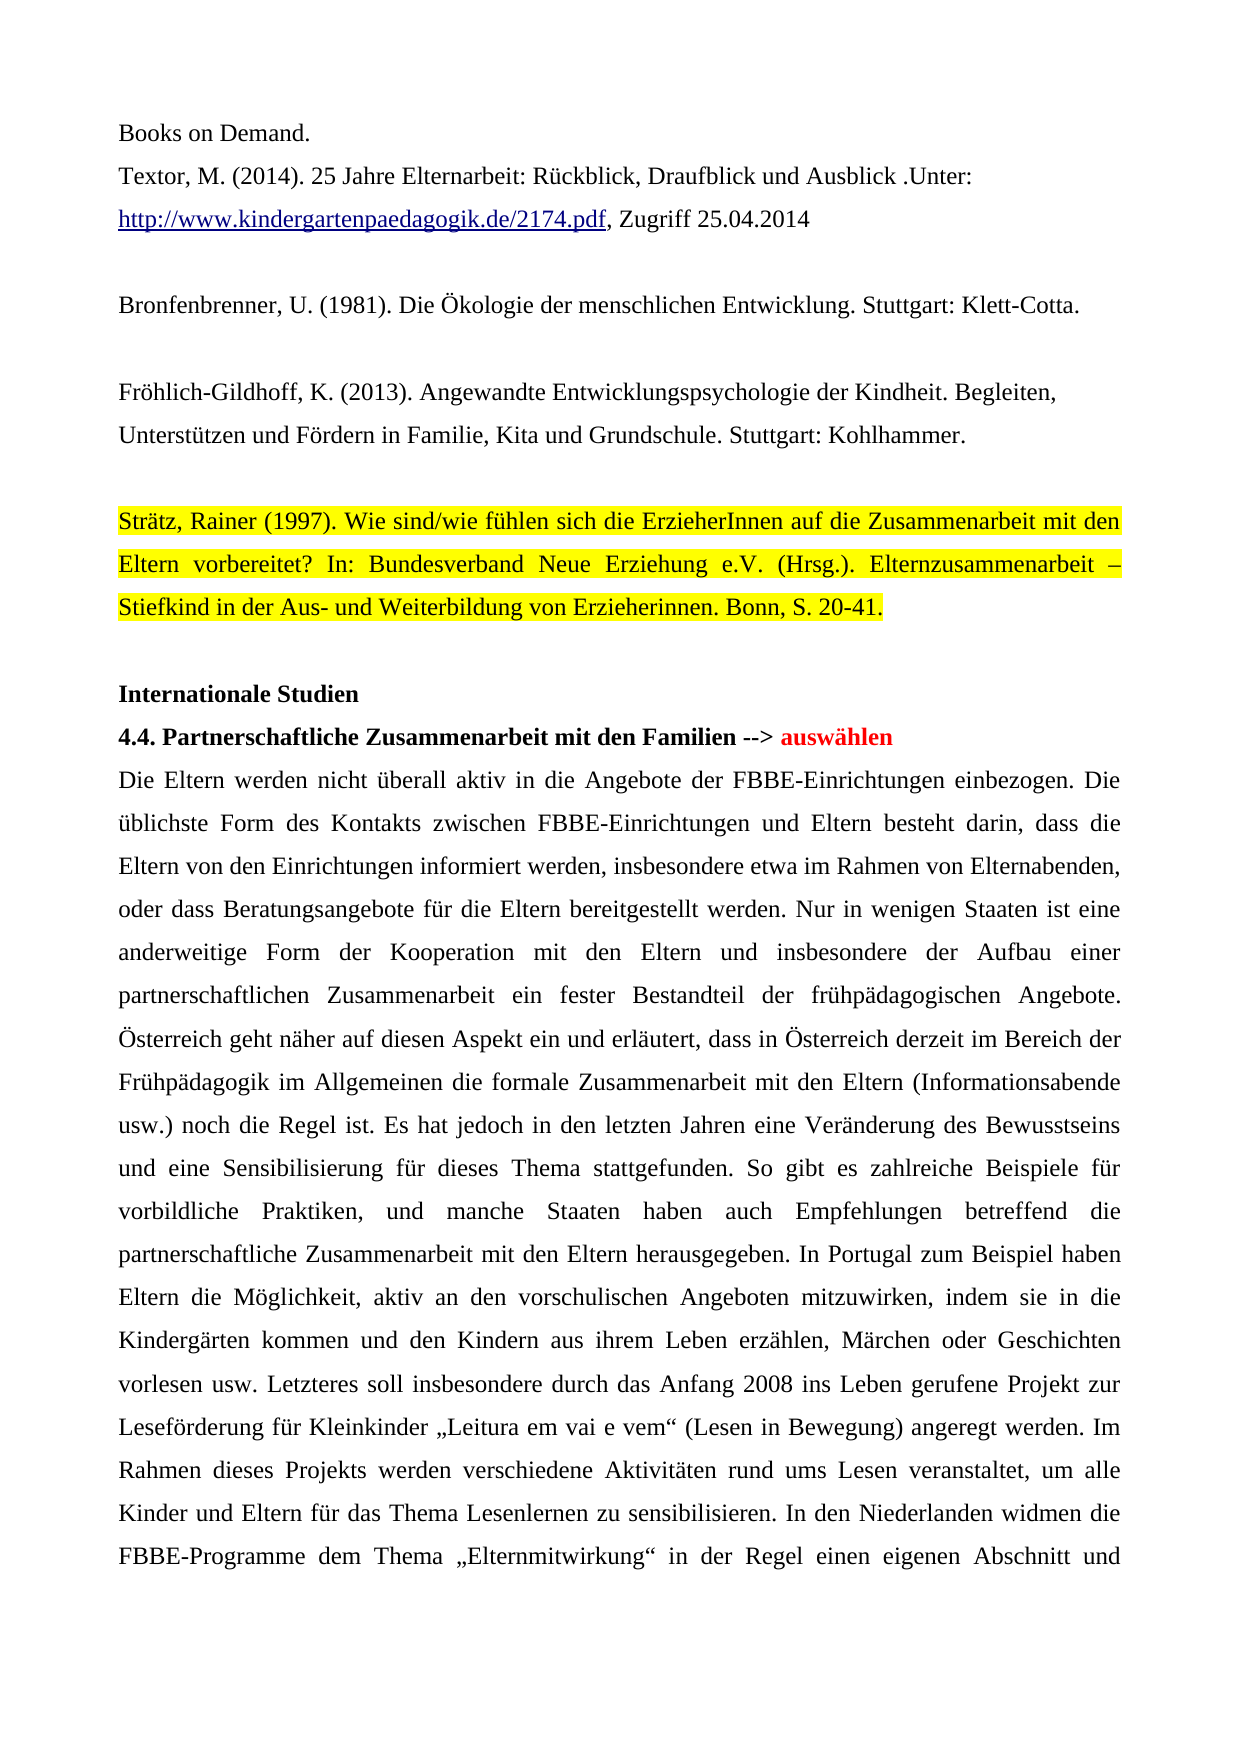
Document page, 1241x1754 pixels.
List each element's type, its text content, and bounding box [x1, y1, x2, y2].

text Fröhlich-Gildhoff, K. (2013). Angewandte Entwicklungspsychologie der Kindheit. Begleiten, Unterstützen und Fördern in Familie, Kita und Grundschule. Stuttgart: Kohlhammer. [118, 377, 1122, 449]
text Die Eltern werden nicht überall aktiv in die Angebote der FBBE-Einrichtungen einbezogen. Die üblichste Form des Kontakts zwischen FBBE-Einrichtungen und Eltern besteht darin, dass die Eltern von den Einrichtungen informiert werden, insbesondere etwa im Rahmen von Elternabenden, oder dass Beratungsangebote für die Eltern bereitgestellt werden. Nur in wenigen Staaten ist eine anderweitige Form der Kooperation mit den Eltern und insbesondere der Aufbau einer partnerschaftlichen Zusammenarbeit ein fester Bestandteil der frühpädagogischen Angebote. Österreich geht näher auf diesen Aspekt ein und erläutert, dass in Österreich derzeit im Bereich der Frühpädagogik im Allgemeinen die formale Zusammenarbeit mit den Eltern (Informationsabende usw.) noch die Regel ist. Es hat jedoch in den letzten Jahren eine Veränderung des Bewusstseins und eine Sensibilisierung für dieses Thema stattgefunden. So gibt es zahlreiche Beispiele für vorbildliche Praktiken, und manche Staaten haben auch Empfehlungen betreffend die partnerschaftliche Zusammenarbeit mit den Eltern herausgegeben. In Portugal zum Beispiel haben Eltern die Möglichkeit, aktiv an den vorschulischen Angeboten mitzuwirken, indem sie in die Kindergärten kommen und den Kindern aus ihrem Leben erzählen, Märchen oder Geschichten vorlesen usw. Letzteres soll insbesondere durch das Anfang 2008 ins Leben gerufene Projekt zur Leseförderung für Kleinkinder „Leitura em vai e vem“ (Lesen in Bewegung) angeregt werden. Im Rahmen dieses Projekts werden verschiedene Aktivitäten rund ums Lesen veranstaltet, um alle Kinder und Eltern für das Thema Lesenlernen zu sensibilisieren. In den Niederlanden widmen die FBBE-Programme dem Thema „Elternmitwirkung“ in der Regel einen eigenen Abschnitt und [118, 765, 1122, 1570]
text Textor, M. (2014). 25 Jahre Elternarbeit: Rückblick, Draufblick und Ausblick .Unter: http://www.kindergartenpaedagogik.de/2174.pdf, Zugriff 25.04.2014 [118, 161, 1122, 233]
text Bronfenbrenner, U. (1981). Die Ökologie der menschlichen Entwicklung. Stuttgart: Klett-Cotta. [118, 291, 1122, 319]
text 4.4. Partnerschaftliche Zusammenarbeit mit den Familien --> auswählen [118, 722, 1122, 751]
text Internationale Studien [118, 679, 1122, 707]
text Strätz, Rainer (1997). Wie sind/wie fühlen sich die ErzieherInnen auf die Zusammenarbeit mit den Eltern vorbereitet? In: Bundesverband Neue Erziehung e.V. (Hrsg.). Elternzusammenarbeit – Stiefkind in der Aus- und Weiterbildung von Erzieherinnen. Bonn, S. 20-41. [118, 506, 1122, 621]
text Books on Demand. [118, 118, 1122, 147]
